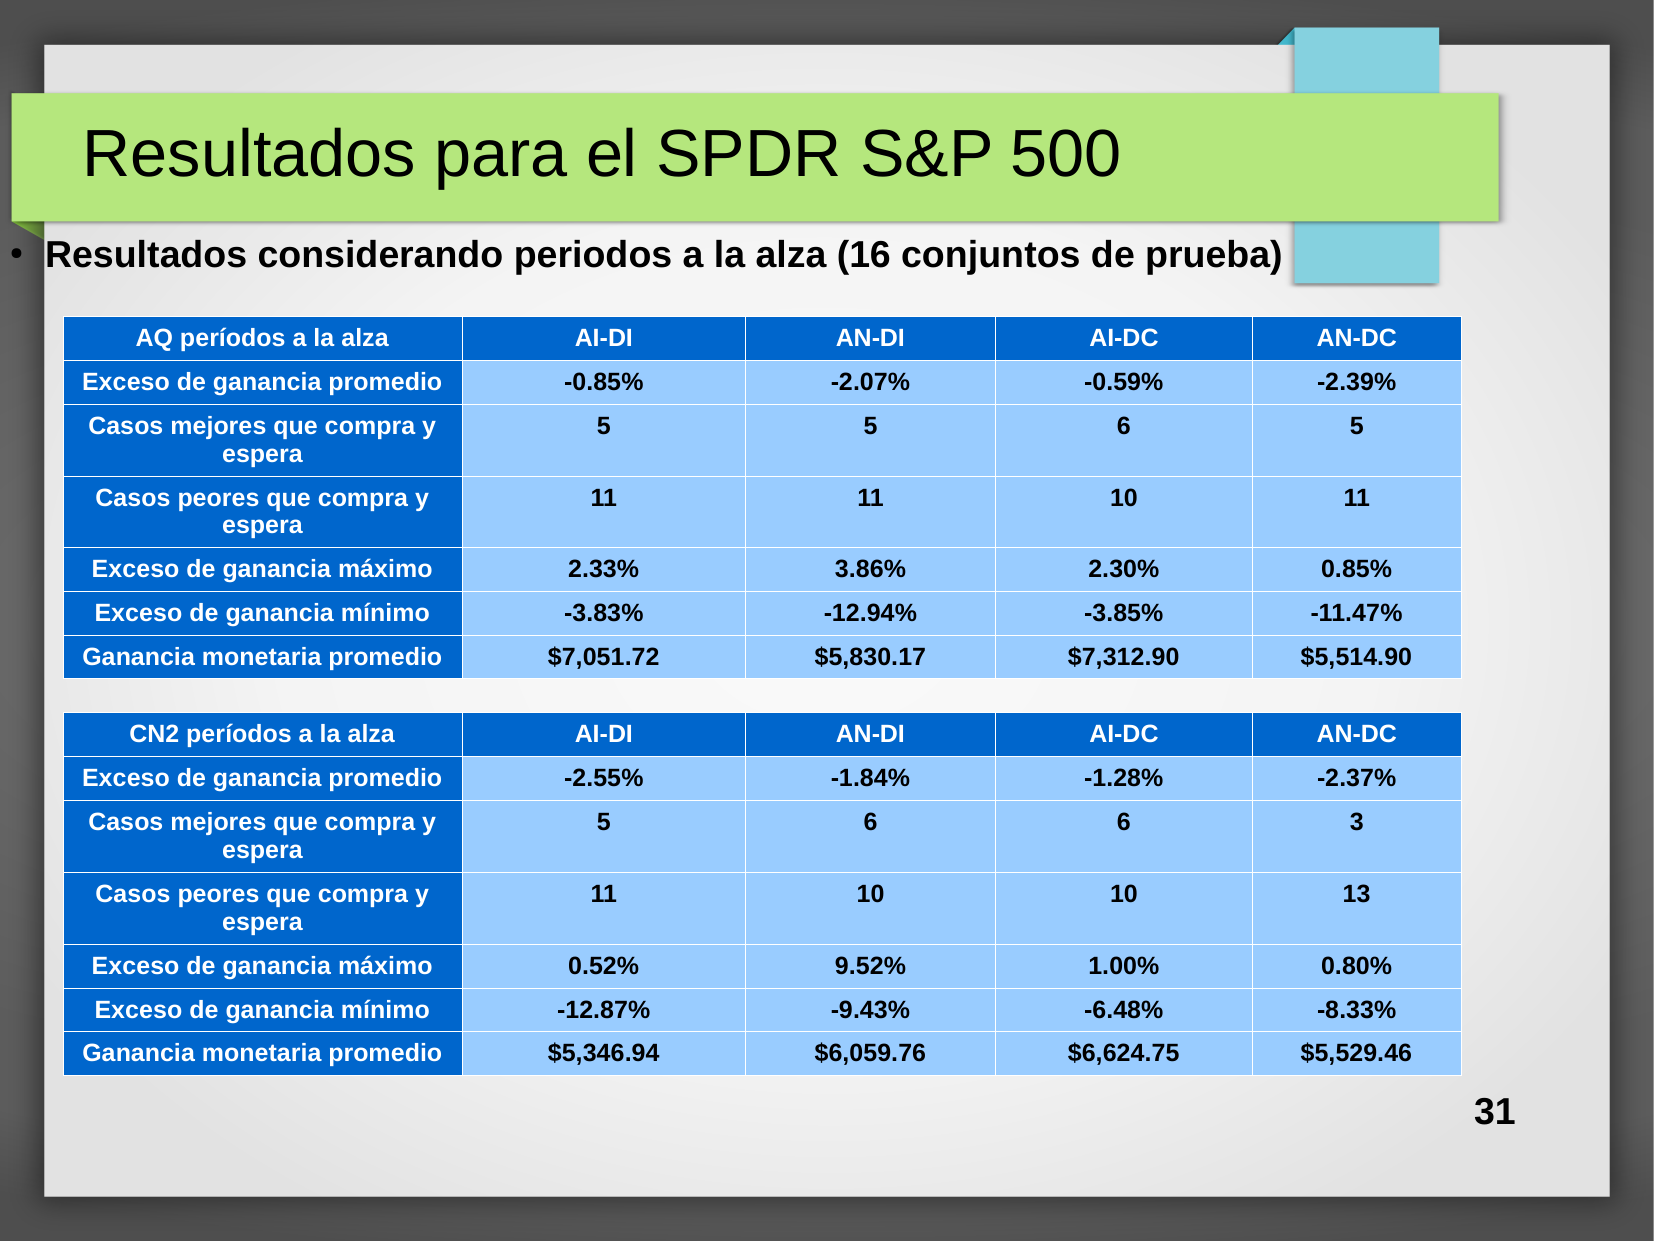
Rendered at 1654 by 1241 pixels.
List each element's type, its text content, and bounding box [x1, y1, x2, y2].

table_header AI-DC [996, 317, 1252, 360]
table_cell Casos peores que compra y espera [64, 477, 462, 547]
table_header AI-DI [463, 713, 745, 756]
picture [0, 0, 1654, 1241]
table_header CN2 períodos a la alza [64, 713, 462, 756]
table_cell Ganancia monetaria promedio [64, 1032, 462, 1075]
table_cell Exceso de ganancia promedio [64, 757, 462, 800]
table_cell 10 [996, 873, 1252, 944]
table_cell -6.48% [996, 989, 1252, 1031]
table_cell $5,514.90 [1253, 636, 1461, 678]
table_cell -1.84% [746, 757, 995, 800]
table_cell -12.87% [463, 989, 745, 1031]
table_cell 11 [1253, 477, 1461, 547]
table_cell 11 [463, 477, 745, 547]
table_cell Casos mejores que compra y espera [64, 405, 462, 476]
table_header AN-DC [1253, 713, 1461, 756]
table_cell 5 [746, 405, 995, 476]
table_cell 0.85% [1253, 548, 1461, 591]
table_cell 2.33% [463, 548, 745, 591]
table_cell Exceso de ganancia mínimo [64, 592, 462, 635]
table_cell 5 [1253, 405, 1461, 476]
table_cell 10 [996, 477, 1252, 547]
table_cell 2.30% [996, 548, 1252, 591]
table_cell -8.33% [1253, 989, 1461, 1031]
table_cell 6 [996, 405, 1252, 476]
table_cell -1.28% [996, 757, 1252, 800]
table_cell $6,624.75 [996, 1032, 1252, 1075]
table_cell 1.00% [996, 945, 1252, 988]
table_cell 5 [463, 405, 745, 476]
table_cell 0.52% [463, 945, 745, 988]
table_cell -2.39% [1253, 361, 1461, 404]
table_cell 3 [1253, 801, 1461, 872]
table_cell Casos mejores que compra y espera [64, 801, 462, 872]
table_cell -0.85% [463, 361, 745, 404]
table_cell 0.80% [1253, 945, 1461, 988]
table_cell Ganancia monetaria promedio [64, 636, 462, 678]
table_header AN-DI [746, 713, 995, 756]
table_cell Casos peores que compra y espera [64, 873, 462, 944]
table_header AQ períodos a la alza [64, 317, 462, 360]
table_cell -2.07% [746, 361, 995, 404]
table_cell -2.55% [463, 757, 745, 800]
text_box Resultados considerando periodos a la alza (16 conjuntos de prueba) [0, 226, 1436, 284]
table_cell $5,830.17 [746, 636, 995, 678]
text_box [1459, 1083, 1654, 1154]
table_cell -12.94% [746, 592, 995, 635]
table_cell -9.43% [746, 989, 995, 1031]
table_cell -2.37% [1253, 757, 1461, 800]
table_cell $7,312.90 [996, 636, 1252, 678]
table_cell $6,059.76 [746, 1032, 995, 1075]
table_cell -0.59% [996, 361, 1252, 404]
table_cell 6 [746, 801, 995, 872]
table_cell 11 [463, 873, 745, 944]
table_cell Exceso de ganancia promedio [64, 361, 462, 404]
table_cell -3.83% [463, 592, 745, 635]
table_header AN-DI [746, 317, 995, 360]
table_cell 3.86% [746, 548, 995, 591]
table_cell Exceso de ganancia mínimo [64, 989, 462, 1031]
table_cell -11.47% [1253, 592, 1461, 635]
table_cell 11 [746, 477, 995, 547]
table_cell $7,051.72 [463, 636, 745, 678]
table_cell 6 [996, 801, 1252, 872]
table_header AN-DC [1253, 317, 1461, 360]
table_cell 10 [746, 873, 995, 944]
table_header AI-DI [463, 317, 745, 360]
table_cell -3.85% [996, 592, 1252, 635]
table_cell 9.52% [746, 945, 995, 988]
table_header AI-DC [996, 713, 1252, 756]
table_cell 13 [1253, 873, 1461, 944]
table_cell $5,346.94 [463, 1032, 745, 1075]
title Resultados para el SPDR S&P 500 [82, 79, 1501, 229]
table_cell 5 [463, 801, 745, 872]
table_cell Exceso de ganancia máximo [64, 548, 462, 591]
table_cell Exceso de ganancia máximo [64, 945, 462, 988]
table_cell $5,529.46 [1253, 1032, 1461, 1075]
